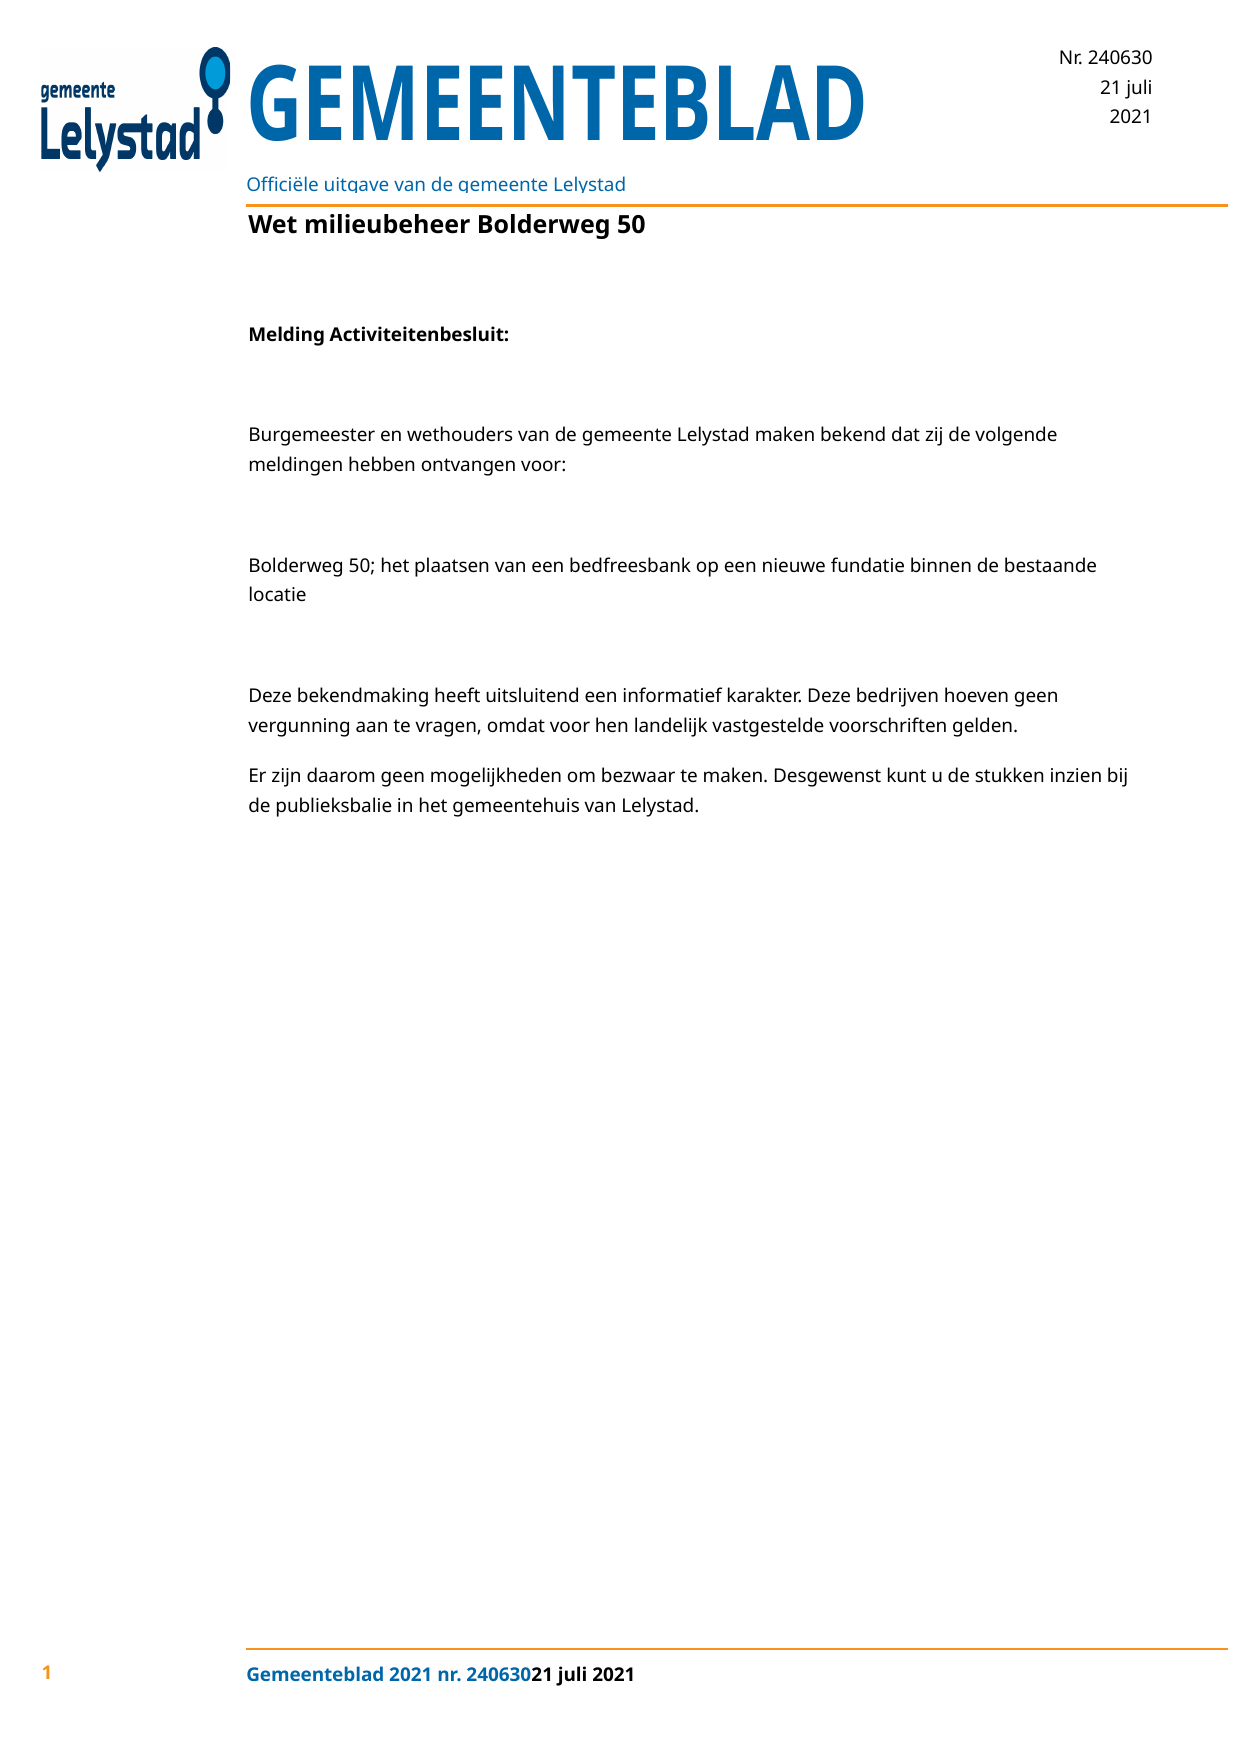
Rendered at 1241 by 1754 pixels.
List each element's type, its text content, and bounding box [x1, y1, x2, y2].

text Er zijn daarom geen mogelijkheden om bezwaar te maken. Desgewenst kunt u de stukken inzien bij de publieksbalie in het gemeentehuis van Lelystad. [248, 762, 1152, 818]
text Deze bekendmaking heeft uitsluitend een informatief karakter. Deze bedrijven hoeven geen vergunning aan te vragen, omdat voor hen landelijk vastgestelde voorschriften gelden. [248, 682, 1152, 738]
picture [41, 47, 231, 172]
text Bolderweg 50; het plaatsen van een bedfreesbank op een nieuwe fundatie binnen de bestaande locatie [248, 552, 1152, 607]
text Melding Activiteitenbesluit: [248, 321, 1152, 346]
text Burgemeester en wethouders van de gemeente Lelystad maken bekend dat zij de volgende meldingen hebben ontvangen voor: [248, 422, 1152, 477]
text Wet milieubeheer Bolderweg 50 [248, 207, 1152, 241]
